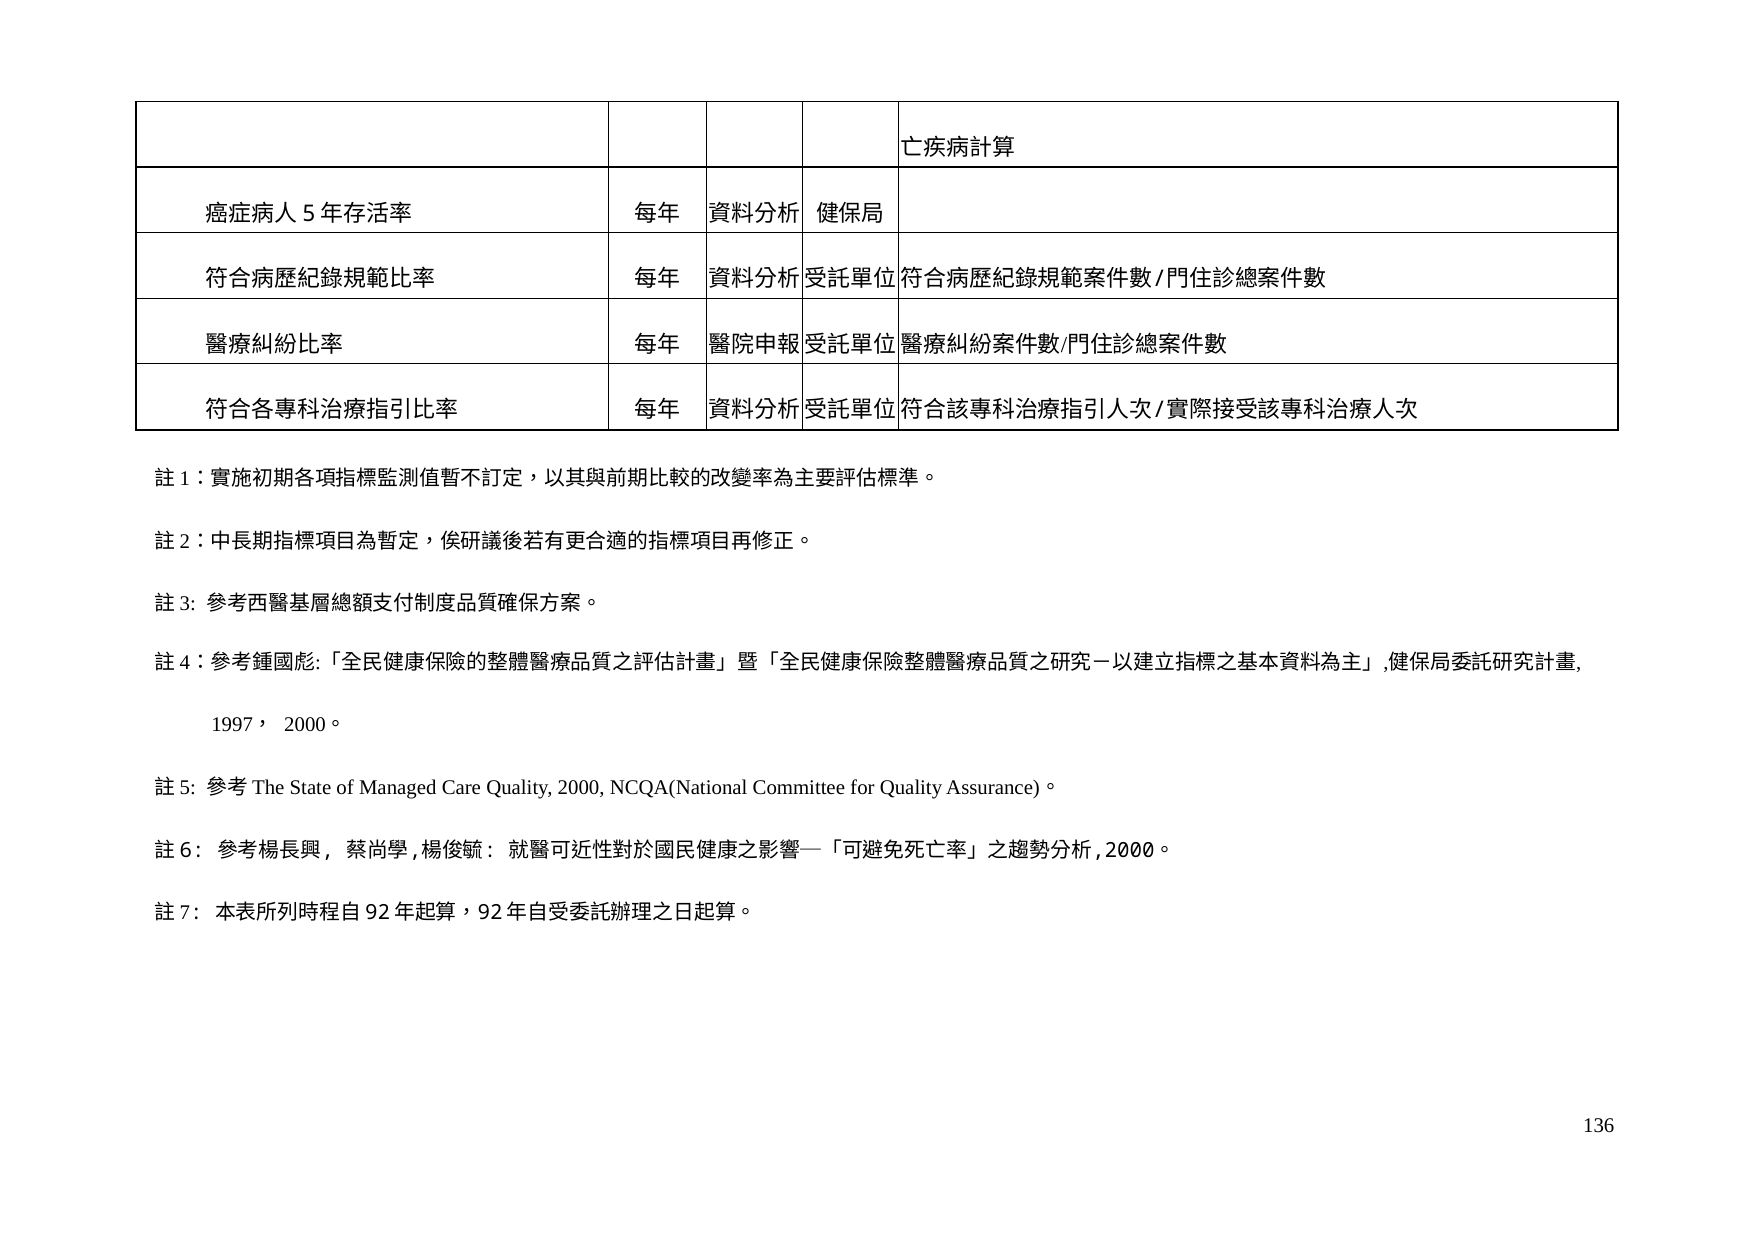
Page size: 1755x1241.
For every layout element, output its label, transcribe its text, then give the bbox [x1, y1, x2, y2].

table_cell 每年 [609, 168, 706, 232]
table_cell 資料分析 [707, 168, 802, 232]
table_cell 資料分析 [707, 364, 802, 429]
table_cell 健保局 [803, 168, 898, 232]
table_cell [137, 233, 151, 298]
table_cell [899, 168, 1617, 232]
table_cell 符合病歷紀錄規範比率 [151, 233, 608, 298]
text 註2：中長期指標項目為暫定，俟研議後若有更合適的指標項目再修正。 [136, 493, 1618, 556]
table_cell [137, 364, 151, 429]
table_cell 受託單位 [803, 364, 898, 429]
table_cell [137, 299, 151, 363]
table_cell [137, 102, 151, 166]
table_cell 資料分析 [707, 233, 802, 298]
table_cell [803, 102, 898, 166]
table_cell 亡疾病計算 [899, 102, 1617, 166]
table_cell 每年 [609, 364, 706, 429]
text 註5: 參考The State of Managed Care Quality, 2000, NCQA(National Committee for Quality Assurance)。 [136, 743, 1618, 806]
text 註3: 參考西醫基層總額支付制度品質確保方案。 [136, 556, 1618, 618]
table_cell 每年 [609, 233, 706, 298]
table_cell 符合該專科治療指引人次/實際接受該專科治療人次 [899, 364, 1617, 429]
table_cell 醫療糾紛比率 [151, 299, 608, 363]
text 註1：實施初期各項指標監測值暫不訂定，以其與前期比較的改變率為主要評估標準。 [136, 431, 1618, 493]
table_cell [151, 102, 608, 166]
table_cell 符合病歷紀錄規範案件數/門住診總案件數 [899, 233, 1617, 298]
text 註6: 參考楊長興, 蔡尚學,楊俊毓: 就醫可近性對於國民健康之影響─「可避免死亡率」之趨勢分析,2000。 [136, 806, 1618, 868]
table_cell 每年 [609, 299, 706, 363]
table_cell 醫院申報 [707, 299, 802, 363]
table_cell 受託單位 [803, 299, 898, 363]
table_cell 符合各專科治療指引比率 [151, 364, 608, 429]
table_cell [707, 102, 802, 166]
text 註4：參考鍾國彪:「全民健康保險的整體醫療品質之評估計畫」暨「全民健康保險整體醫療品質之研究－以建立指標之基本資料為主」,健保局委託研究計畫, 1997， 2000。 [136, 618, 1618, 743]
table_cell [137, 168, 151, 232]
text 註7: 本表所列時程自92年起算，92年自受委託辦理之日起算。 [136, 868, 1618, 931]
table_cell 癌症病人5年存活率 [151, 168, 608, 232]
table_cell 受託單位 [803, 233, 898, 298]
table_cell 醫療糾紛案件數/門住診總案件數 [899, 299, 1617, 363]
table_cell [609, 102, 706, 166]
